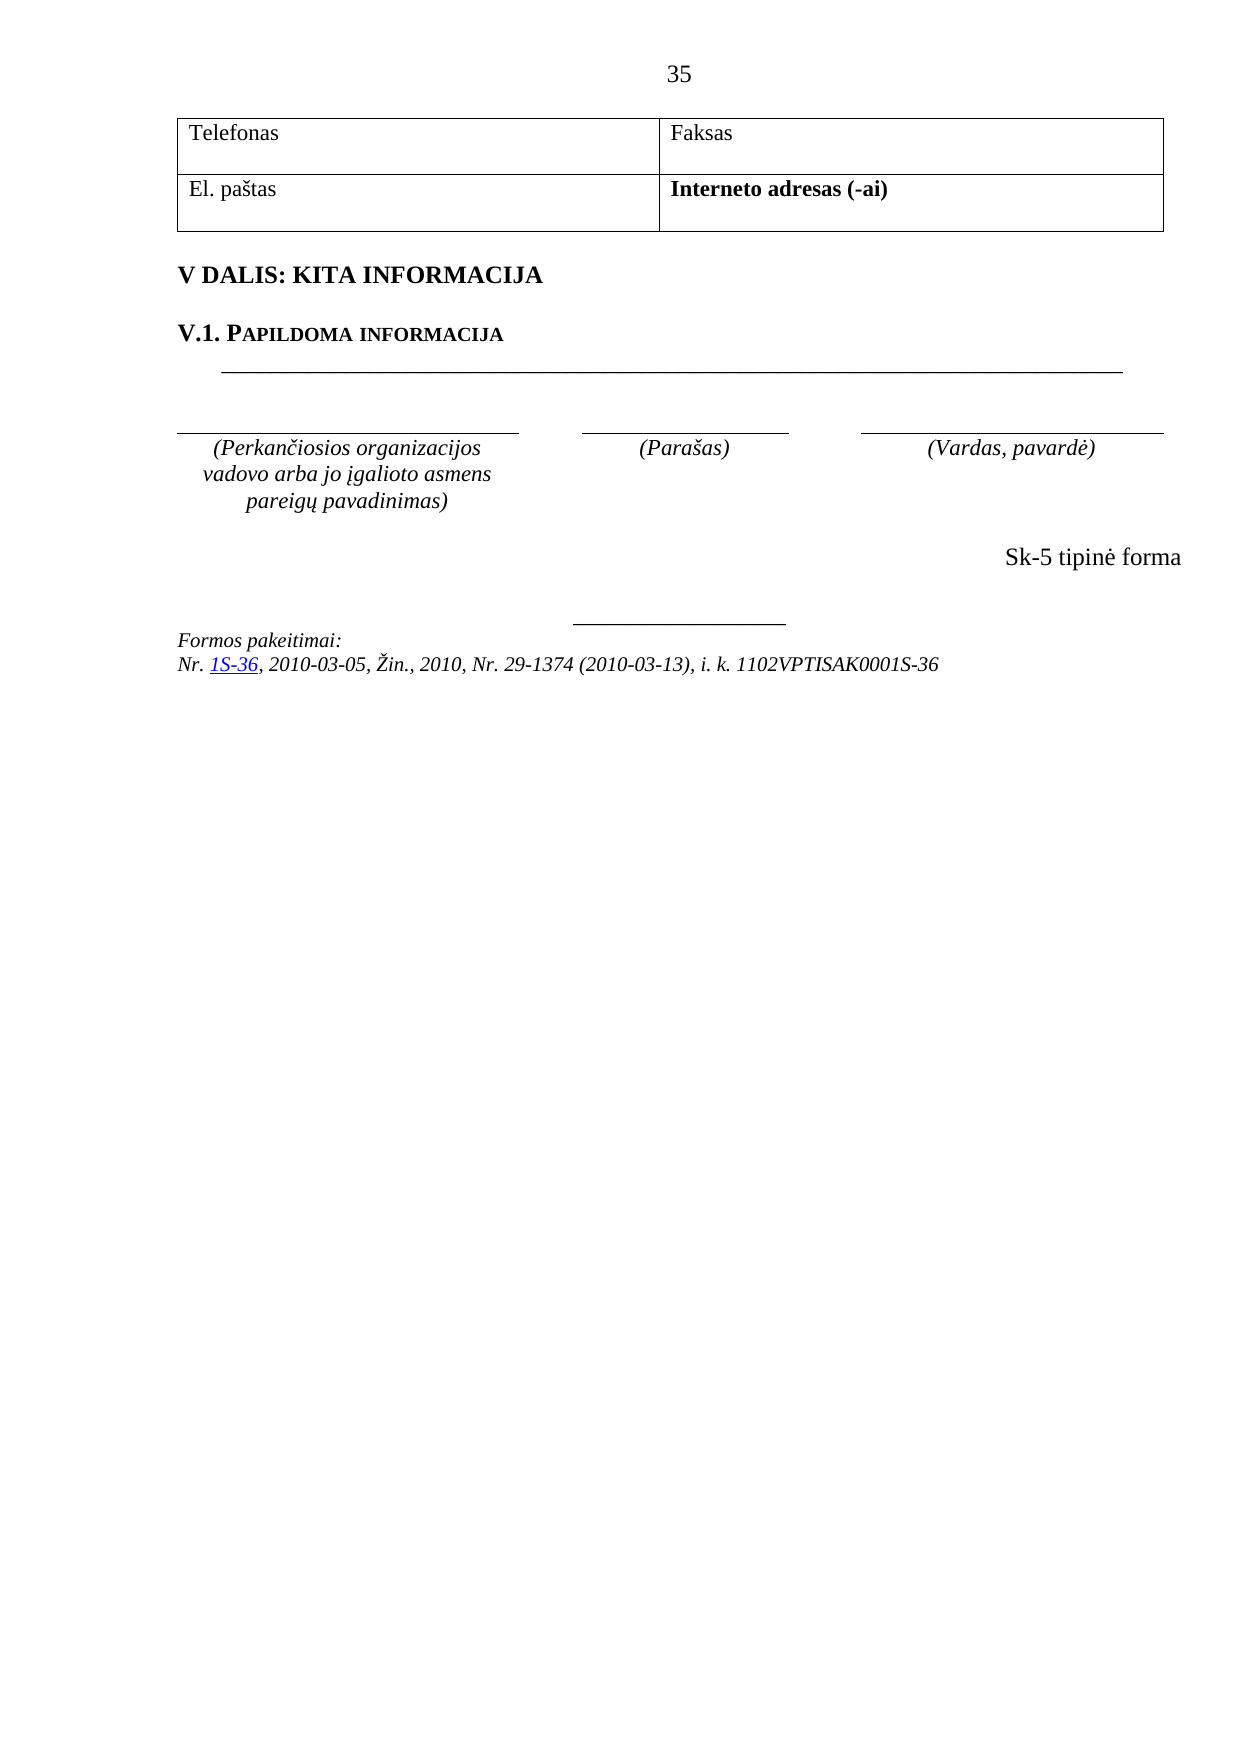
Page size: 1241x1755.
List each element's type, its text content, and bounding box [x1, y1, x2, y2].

table_header (Vardas, pavardė) [861, 434, 1163, 513]
text _________________ [177, 599, 1181, 628]
text Formos pakeitimai: [177, 628, 1181, 652]
table_cell Interneto adresas (-ai) [660, 175, 1163, 231]
table_cell El. paštas [178, 175, 659, 231]
text Nr. 1S-36, 2010-03-05, Žin., 2010, Nr. 29-1374 (2010-03-13), i. k. 1102VPTISAK0001S-36 [177, 652, 1181, 676]
text Sk-5 tipinė forma [649, 542, 1181, 571]
text _ [221, 347, 1181, 375]
text V.1. Papildoma informacija [177, 318, 1240, 347]
table_cell Telefonas [178, 119, 659, 174]
table_header (Perkančiosios organizacijos vadovo arba jo įgalioto asmens pareigų pavadinimas) [177, 434, 519, 513]
table_header [789, 433, 861, 513]
table_cell Faksas [660, 119, 1163, 174]
text V DALIS: KITA INFORMACIJA [177, 260, 1181, 289]
table_header [519, 433, 582, 513]
table_header (Parašas) [582, 434, 788, 513]
